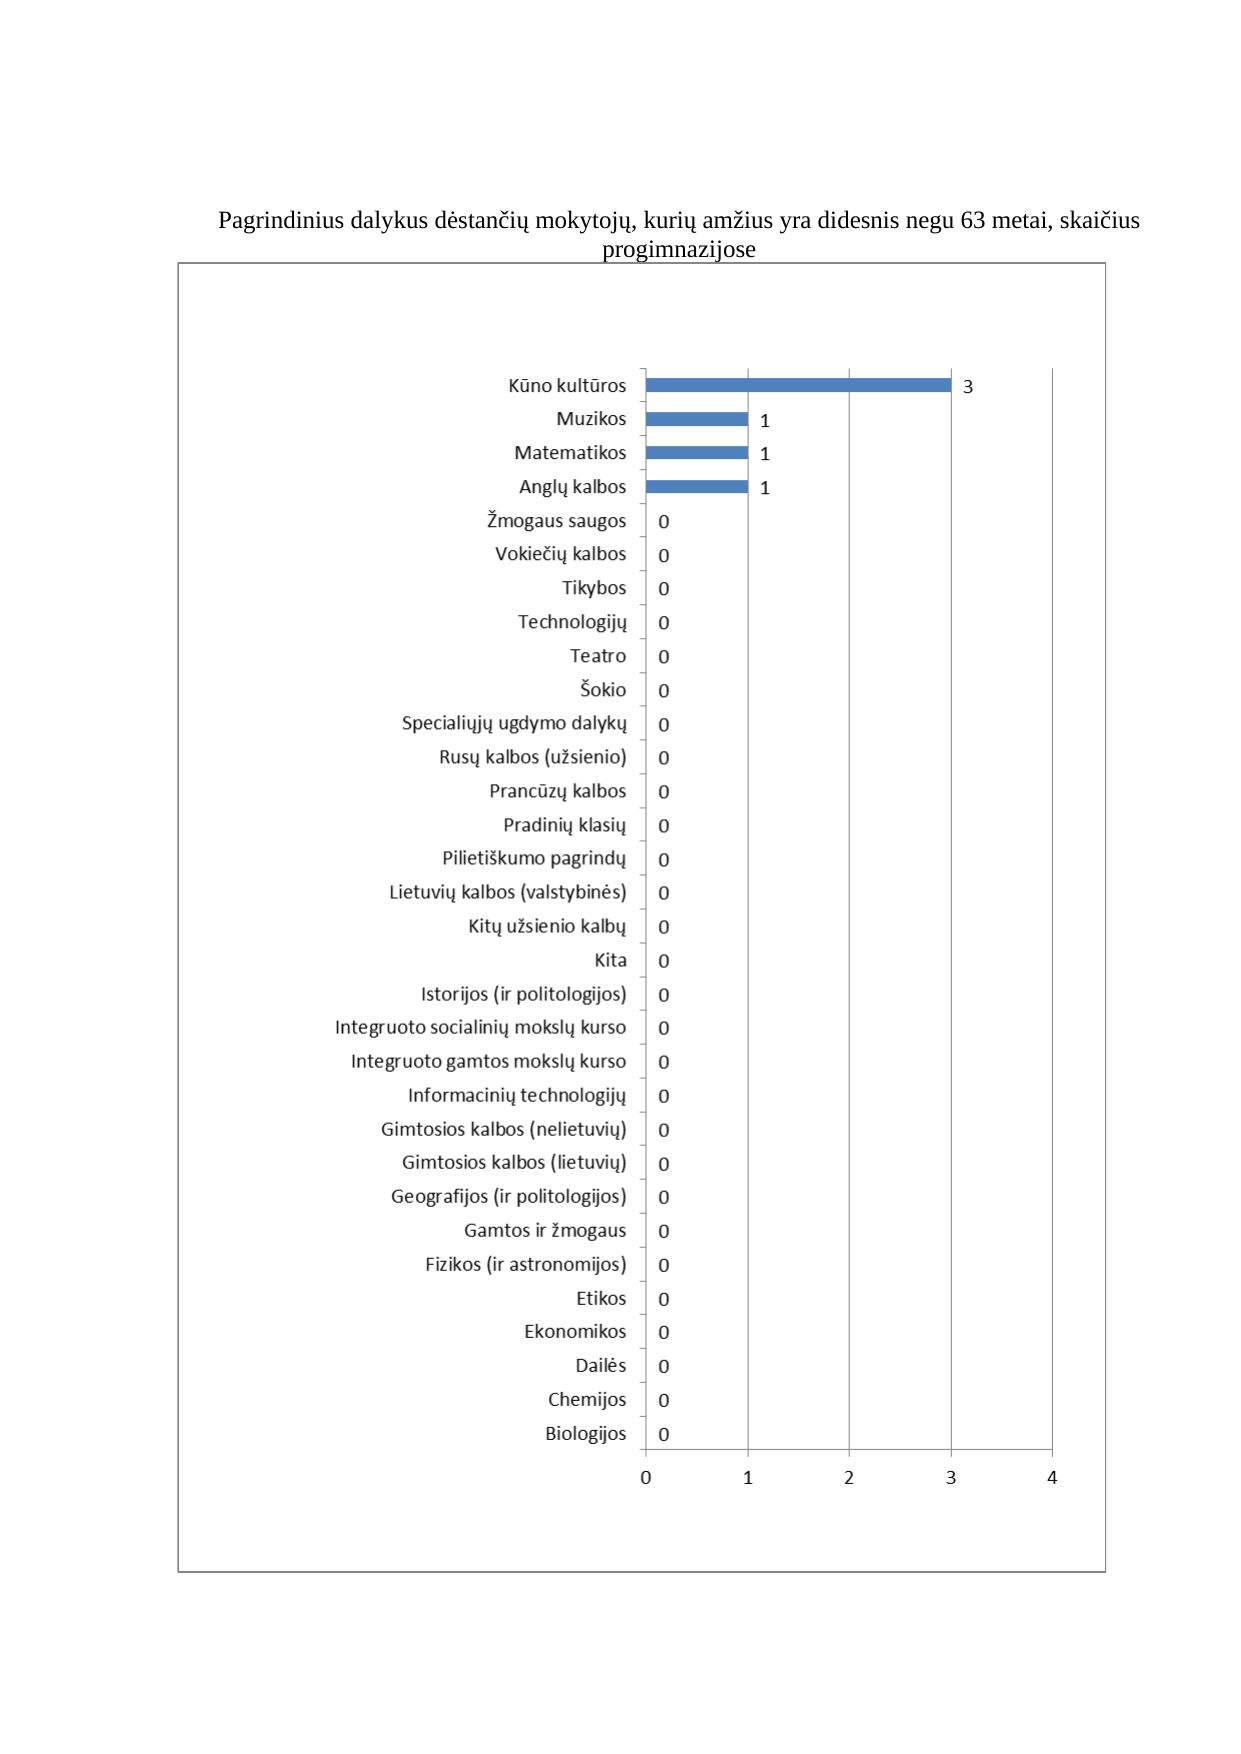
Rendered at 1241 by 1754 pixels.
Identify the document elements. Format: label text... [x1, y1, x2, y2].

text Pagrindinius dalykus dėstančių mokytojų, kurių amžius yra didesnis negu 63 metai, skaičius progimnazijose [177, 205, 1181, 263]
